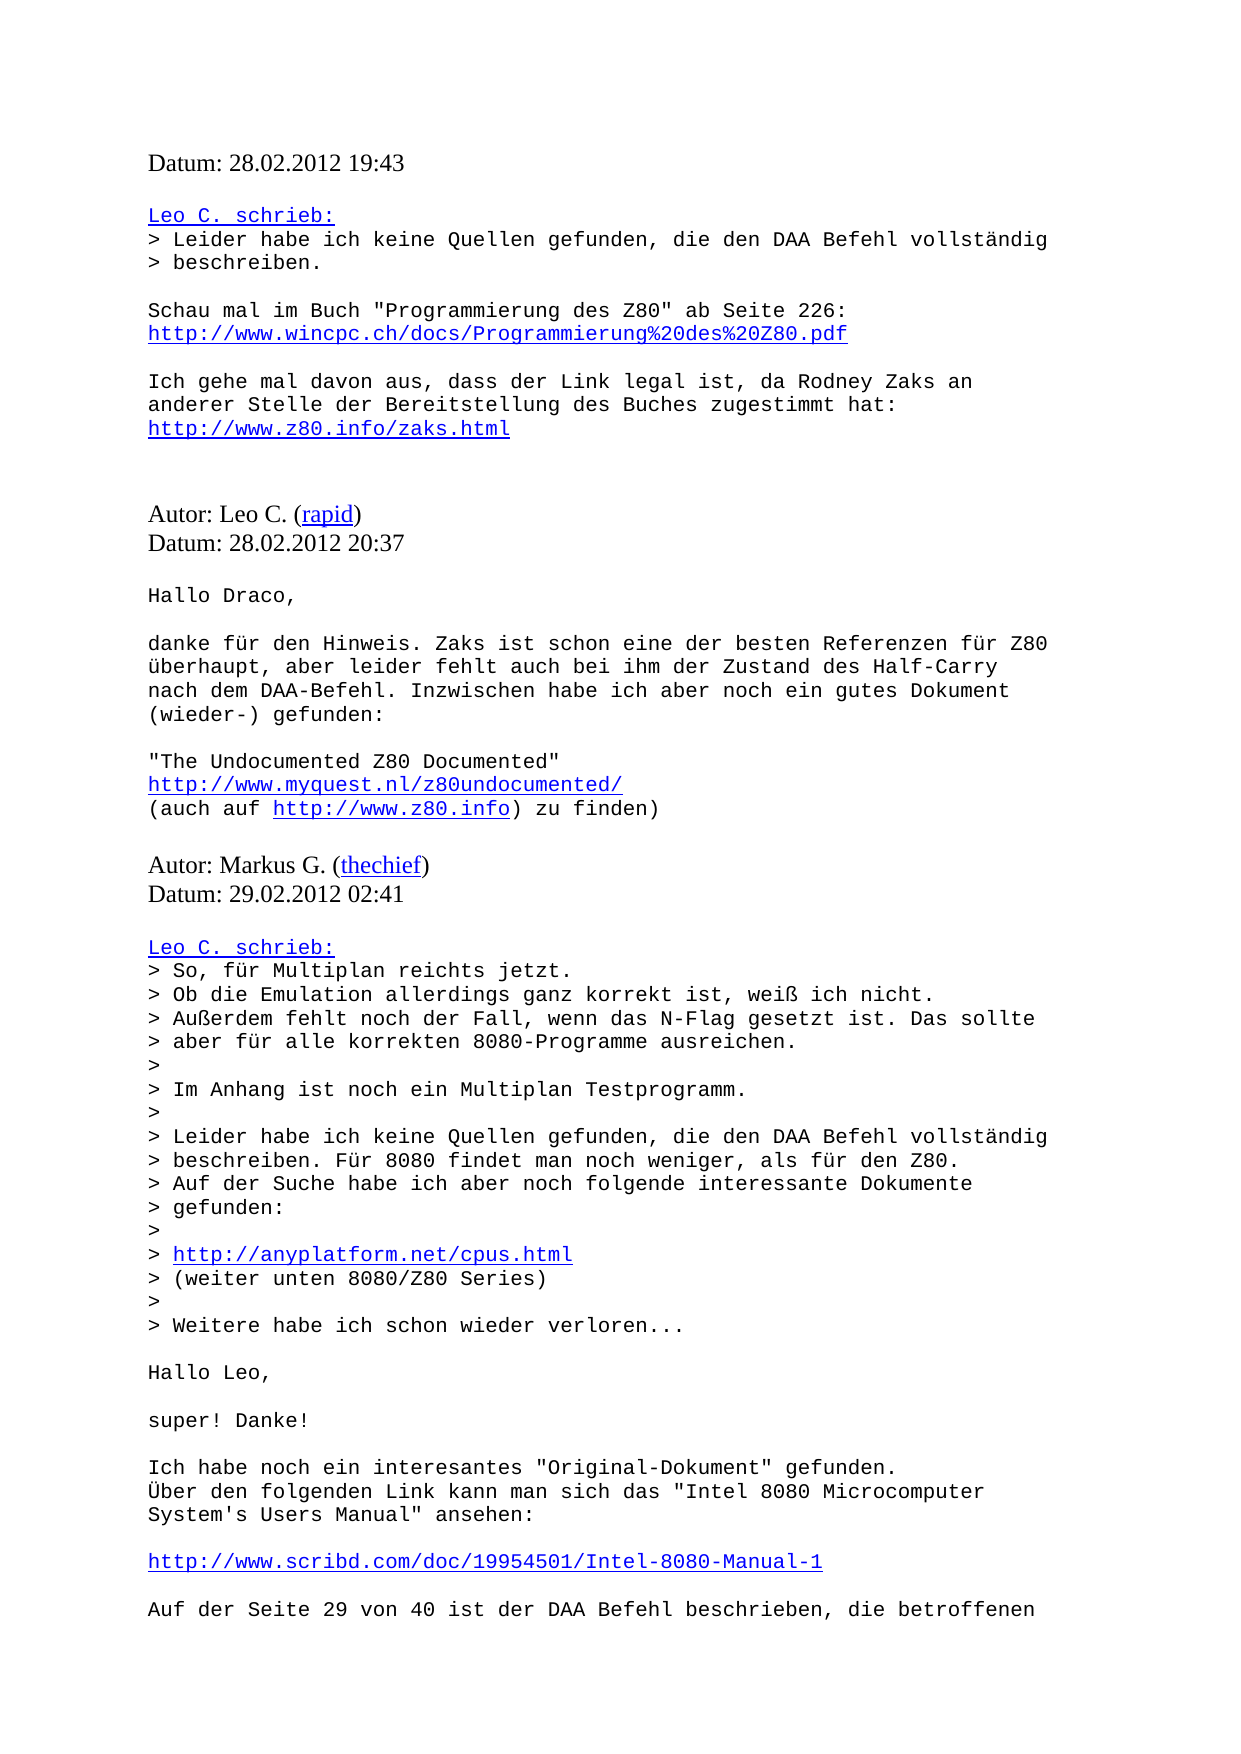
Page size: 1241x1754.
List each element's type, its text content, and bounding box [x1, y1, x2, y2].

text Auf der Seite 29 von 40 ist der DAA Befehl beschrieben, die betroffenen [148, 1599, 1093, 1622]
text super! Danke! [148, 1410, 1093, 1433]
text Datum: 28.02.2012 19:43 [148, 148, 1093, 176]
text Leo C. schrieb: [148, 205, 1093, 229]
text > Außerdem fehlt noch der Fall, wenn das N-Flag gesetzt ist. Das sollte [148, 1008, 1093, 1031]
text System's Users Manual" ansehen: [148, 1504, 1093, 1528]
text Autor: Markus G. (thechief) [148, 851, 1093, 879]
text Datum: 29.02.2012 02:41 [148, 879, 1093, 908]
text Hallo Leo, [148, 1362, 1093, 1386]
text "The Undocumented Z80 Documented" [148, 751, 1093, 774]
text Autor: Leo C. (rapid) [148, 499, 1093, 528]
text (wieder-) gefunden: [148, 703, 1093, 727]
text Über den folgenden Link kann man sich das "Intel 8080 Microcomputer [148, 1481, 1093, 1504]
text > beschreiben. [148, 252, 1093, 276]
text http://www.myquest.nl/z80undocumented/ [148, 774, 1093, 798]
text danke für den Hinweis. Zaks ist schon eine der besten Referenzen für Z80 [148, 633, 1093, 656]
text Datum: 28.02.2012 20:37 [148, 528, 1093, 557]
text > (weiter unten 8080/Z80 Series) [148, 1268, 1093, 1291]
text > [148, 1055, 1093, 1079]
text http://www.z80.info/zaks.html [148, 418, 1093, 442]
text nach dem DAA-Befehl. Inzwischen habe ich aber noch ein gutes Dokument [148, 680, 1093, 703]
text überhaupt, aber leider fehlt auch bei ihm der Zustand des Half-Carry [148, 656, 1093, 680]
text > Leider habe ich keine Quellen gefunden, die den DAA Befehl vollständig [148, 229, 1093, 252]
text > Im Anhang ist noch ein Multiplan Testprogramm. [148, 1079, 1093, 1102]
text http://www.wincpc.ch/docs/Programmierung%20des%20Z80.pdf [148, 323, 1093, 347]
text > gefunden: [148, 1197, 1093, 1221]
text (auch auf http://www.z80.info) zu finden) [148, 798, 1093, 822]
text > http://anyplatform.net/cpus.html [148, 1244, 1093, 1268]
text > [148, 1102, 1093, 1126]
text Ich gehe mal davon aus, dass der Link legal ist, da Rodney Zaks an [148, 371, 1093, 394]
text > [148, 1221, 1093, 1244]
text > Ob die Emulation allerdings ganz korrekt ist, weiß ich nicht. [148, 984, 1093, 1008]
text Leo C. schrieb: [148, 937, 1093, 960]
text > aber für alle korrekten 8080-Programme ausreichen. [148, 1031, 1093, 1055]
text > Leider habe ich keine Quellen gefunden, die den DAA Befehl vollständig [148, 1126, 1093, 1149]
text > Weitere habe ich schon wieder verloren... [148, 1315, 1093, 1339]
text > [148, 1291, 1093, 1315]
text Schau mal im Buch "Programmierung des Z80" ab Seite 226: [148, 300, 1093, 323]
text anderer Stelle der Bereitstellung des Buches zugestimmt hat: [148, 394, 1093, 418]
text > So, für Multiplan reichts jetzt. [148, 960, 1093, 984]
text > Auf der Suche habe ich aber noch folgende interessante Dokumente [148, 1173, 1093, 1197]
text Ich habe noch ein interesantes "Original-Dokument" gefunden. [148, 1457, 1093, 1481]
text > beschreiben. Für 8080 findet man noch weniger, als für den Z80. [148, 1149, 1093, 1173]
text Hallo Draco, [148, 585, 1093, 609]
text http://www.scribd.com/doc/19954501/Intel-8080-Manual-1 [148, 1552, 1093, 1575]
